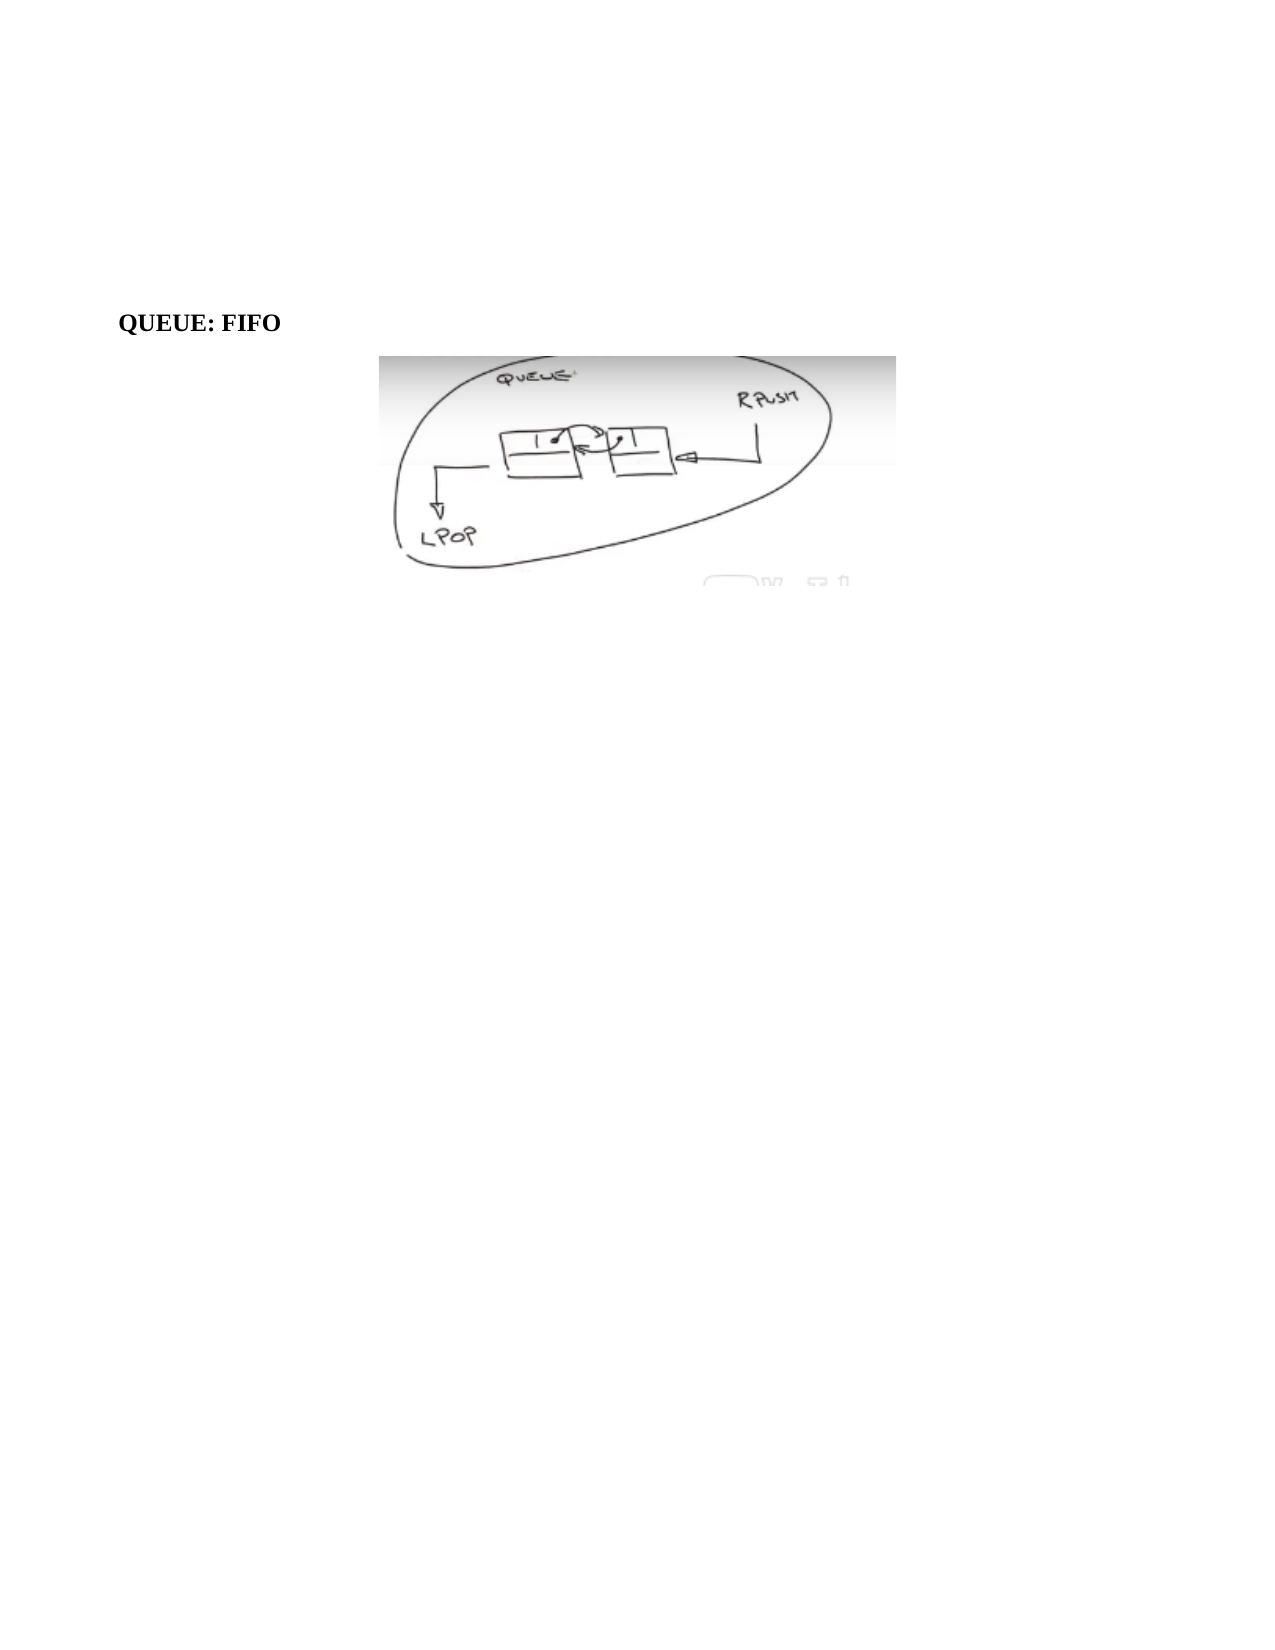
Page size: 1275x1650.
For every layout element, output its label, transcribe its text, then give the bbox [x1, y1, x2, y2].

picture [378, 356, 897, 586]
text QUEUE: FIFO [118, 308, 1157, 337]
